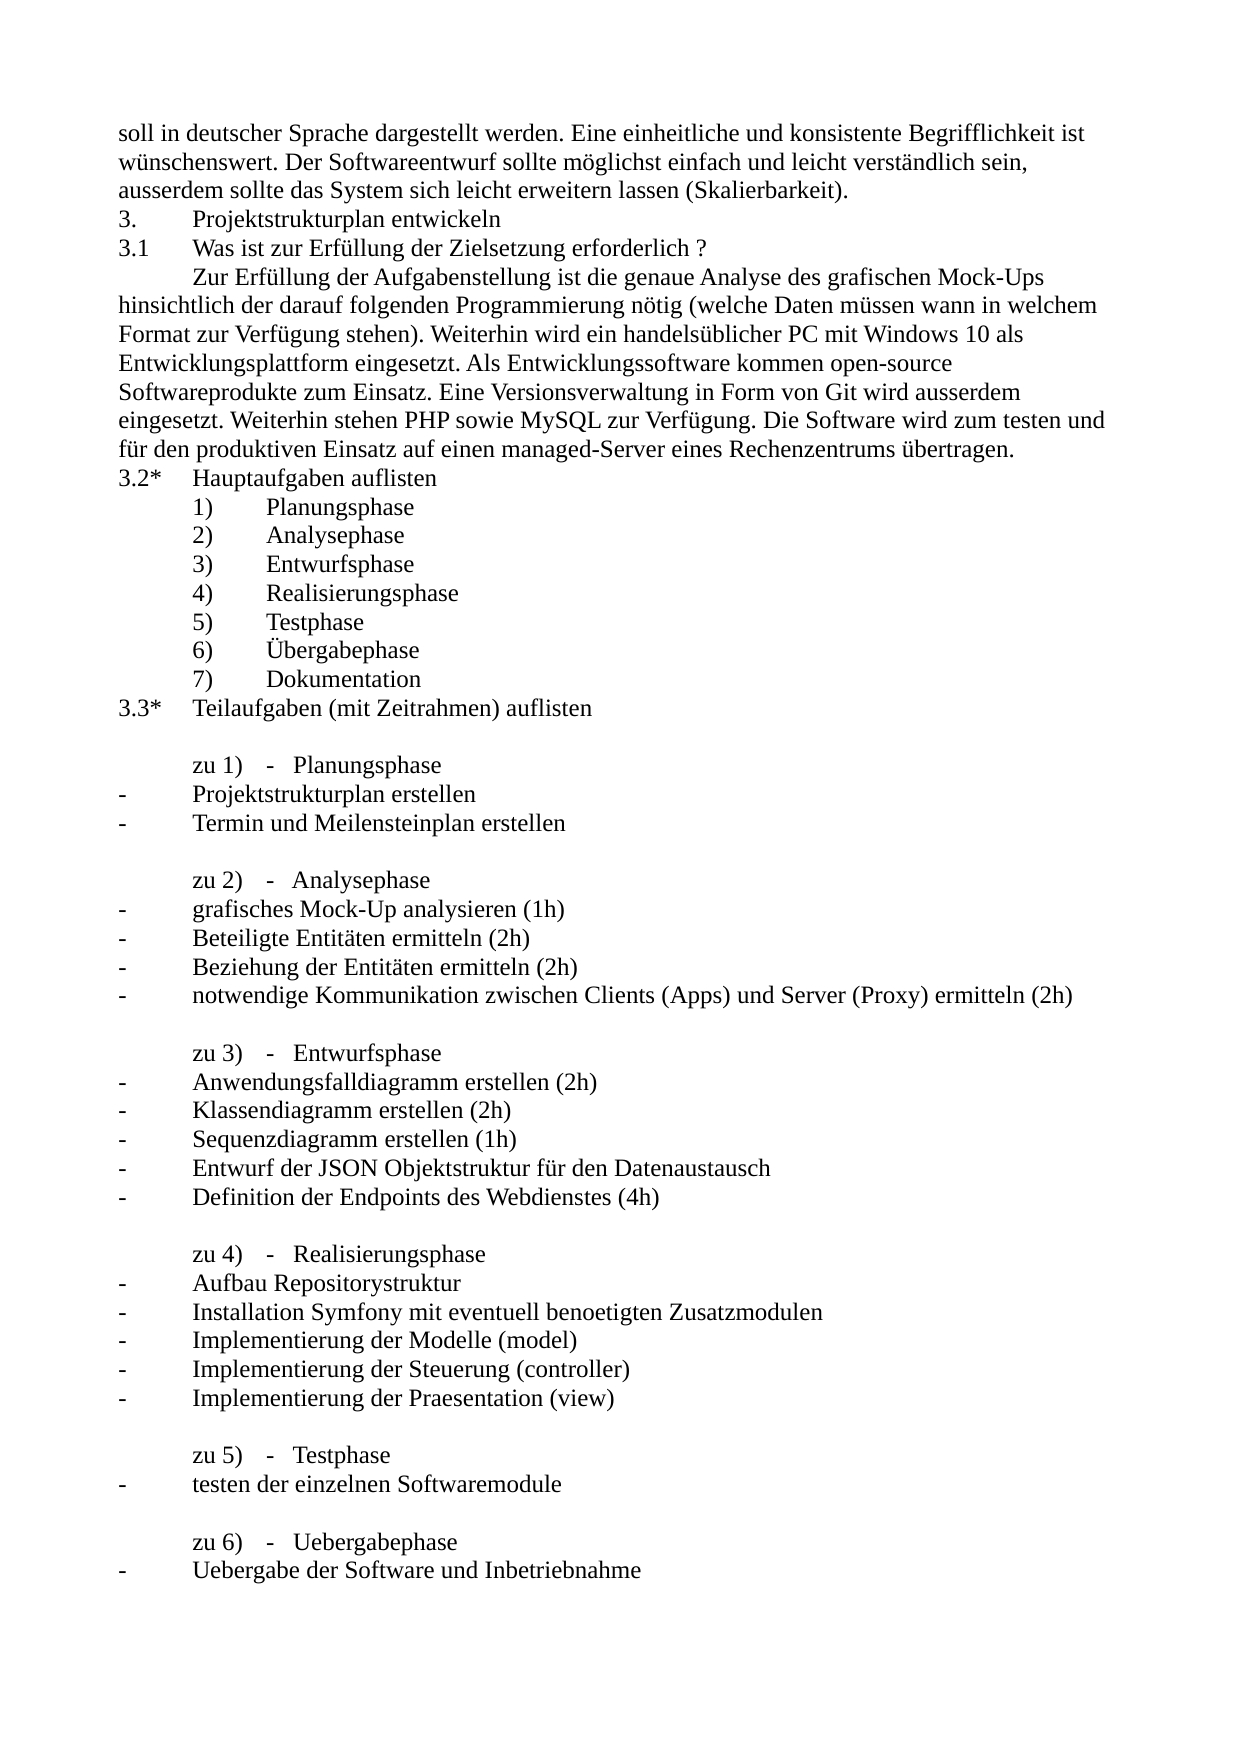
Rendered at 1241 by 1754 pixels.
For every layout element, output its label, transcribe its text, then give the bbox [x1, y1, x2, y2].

text - Installation Symfony mit eventuell benoetigten Zusatzmodulen [118, 1297, 1122, 1326]
text - testen der einzelnen Softwaremodule [118, 1469, 1122, 1498]
text - Uebergabe der Software und Inbetriebnahme [118, 1556, 1122, 1584]
text 3.3* Teilaufgaben (mit Zeitrahmen) auflisten [118, 693, 1122, 722]
text - Projektstrukturplan erstellen [118, 779, 1122, 808]
text 3) Entwurfsphase [118, 549, 1122, 578]
text - Anwendungsfalldiagramm erstellen (2h) [118, 1067, 1122, 1096]
text zu 1) - Planungsphase [118, 751, 1122, 779]
text - Termin und Meilensteinplan erstellen [118, 808, 1122, 837]
text 3. Projektstrukturplan entwickeln [118, 204, 1122, 233]
text soll in deutscher Sprache dargestellt werden. Eine einheitliche und konsistente Begrifflichkeit ist wünschenswert. Der Softwareentwurf sollte möglichst einfach und leicht verständlich sein, ausserdem sollte das System sich leicht erweitern lassen (Skalierbarkeit). [118, 118, 1122, 204]
text zu 2) - Analysephase [118, 866, 1122, 894]
text - notwendige Kommunikation zwischen Clients (Apps) und Server (Proxy) ermitteln (2h) [118, 981, 1122, 1009]
text zu 5) - Testphase [118, 1441, 1122, 1469]
text zu 4) - Realisierungsphase [118, 1239, 1122, 1268]
text Zur Erfüllung der Aufgabenstellung ist die genaue Analyse des grafischen Mock-Ups hinsichtlich der darauf folgenden Programmierung nötig (welche Daten müssen wann in welchem Format zur Verfügung stehen). Weiterhin wird ein handelsüblicher PC mit Windows 10 als Entwicklungsplattform eingesetzt. Als Entwicklungssoftware kommen open-source Softwareprodukte zum Einsatz. Eine Versionsverwaltung in Form von Git wird ausserdem eingesetzt. Weiterhin stehen PHP sowie MySQL zur Verfügung. Die Software wird zum testen und für den produktiven Einsatz auf einen managed-Server eines Rechenzentrums übertragen. [118, 262, 1122, 463]
text 6) Übergabephase [118, 636, 1122, 664]
text - Aufbau Repositorystruktur [118, 1268, 1122, 1297]
text 1) Planungsphase [118, 492, 1122, 521]
text 3.2* Hauptaufgaben auflisten [118, 463, 1122, 492]
text - Klassendiagramm erstellen (2h) [118, 1096, 1122, 1124]
text 4) Realisierungsphase [118, 578, 1122, 607]
text - Beziehung der Entitäten ermitteln (2h) [118, 952, 1122, 981]
text - grafisches Mock-Up analysieren (1h) [118, 894, 1122, 923]
text - Sequenzdiagramm erstellen (1h) [118, 1124, 1122, 1153]
text 2) Analysephase [118, 521, 1122, 549]
text - Implementierung der Steuerung (controller) [118, 1354, 1122, 1383]
text - Implementierung der Praesentation (view) [118, 1383, 1122, 1412]
text 7) Dokumentation [118, 664, 1122, 693]
text - Beteiligte Entitäten ermitteln (2h) [118, 923, 1122, 952]
text 3.1 Was ist zur Erfüllung der Zielsetzung erforderlich ? [118, 233, 1122, 262]
text - Entwurf der JSON Objektstruktur für den Datenaustausch [118, 1153, 1122, 1182]
text - Definition der Endpoints des Webdienstes (4h) [118, 1182, 1122, 1211]
text 5) Testphase [118, 607, 1122, 636]
text zu 6) - Uebergabephase [118, 1527, 1122, 1556]
text - Implementierung der Modelle (model) [118, 1326, 1122, 1354]
text zu 3) - Entwurfsphase [118, 1038, 1122, 1067]
